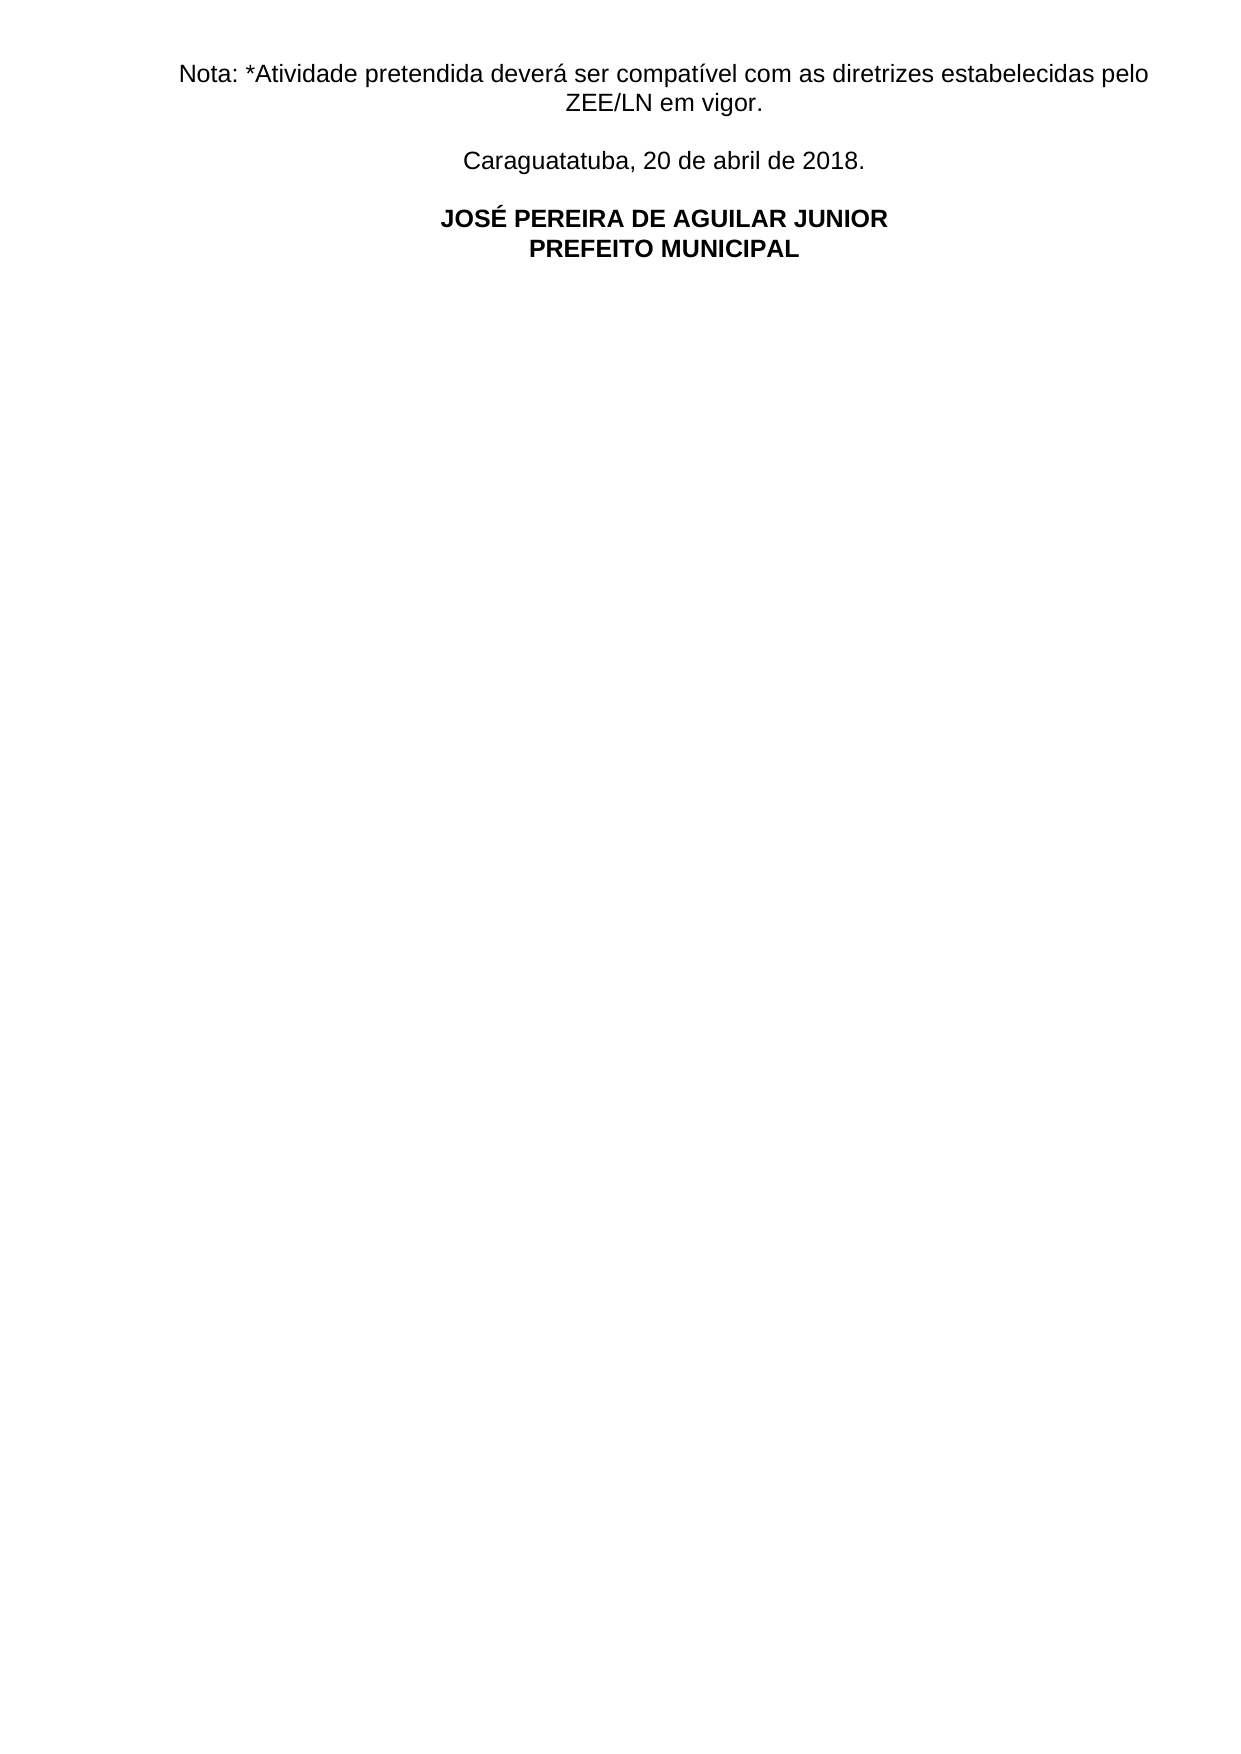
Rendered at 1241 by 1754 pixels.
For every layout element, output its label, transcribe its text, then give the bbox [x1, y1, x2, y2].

text Caraguatatuba, 20 de abril de 2018. [177, 146, 1152, 175]
text PREFEITO MUNICIPAL [177, 233, 1152, 262]
text JOSÉ PEREIRA DE AGUILAR JUNIOR [177, 204, 1152, 233]
text Nota: *Atividade pretendida deverá ser compatível com as diretrizes estabelecidas pelo ZEE/LN em vigor. [177, 59, 1152, 117]
